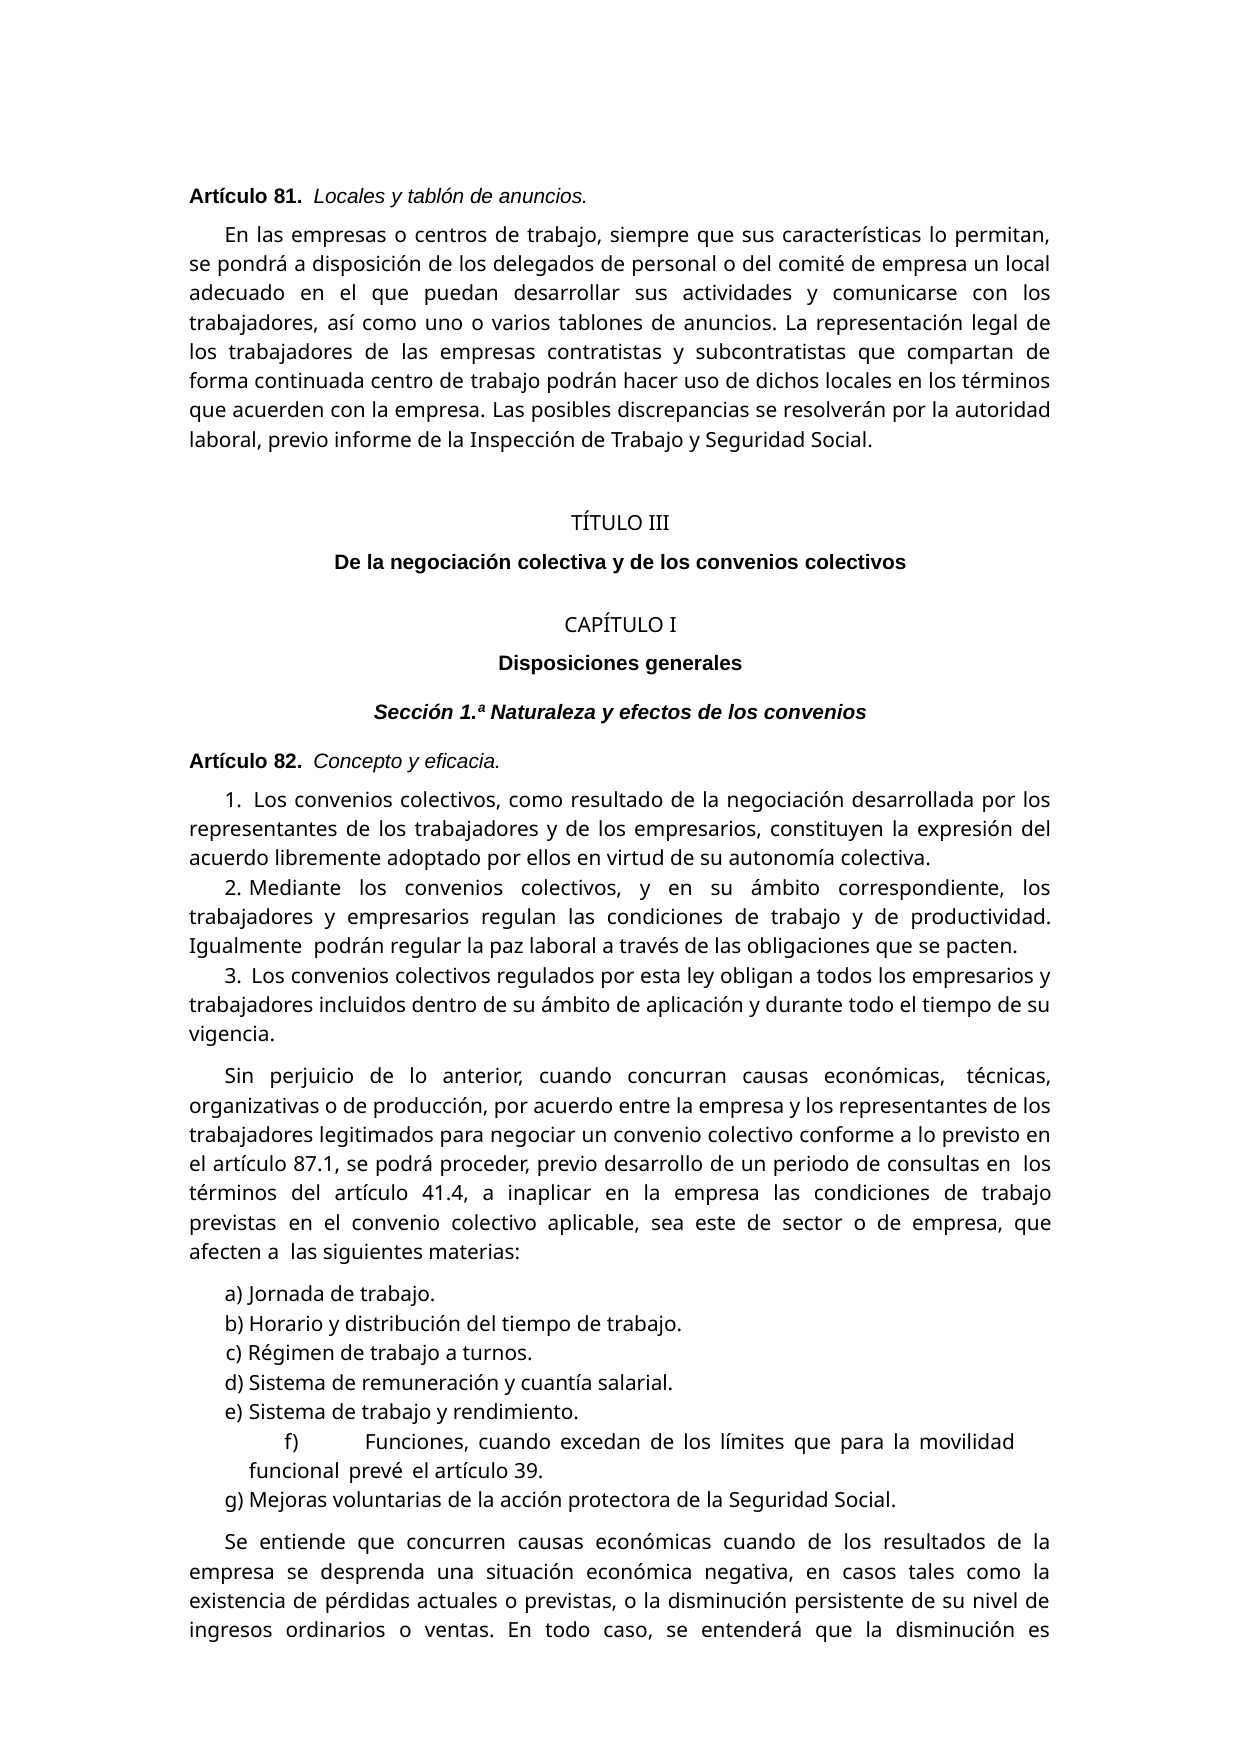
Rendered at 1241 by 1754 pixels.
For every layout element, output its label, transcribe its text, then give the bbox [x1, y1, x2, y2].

list Los convenios colectivos, como resultado de la negociación desarrollada por los representantes de los trabajadores y de los empresarios, constituyen la expresión del acuerdo libremente adoptado por ellos en virtud de su autonomía colectiva. [189, 785, 1051, 872]
text Sin perjuicio de lo anterior, cuando concurran causas económicas, técnicas, organizativas o de producción, por acuerdo entre la empresa y los representantes de los trabajadores legitimados para negociar un convenio colectivo conforme a lo previsto en el artículo 87.1, se podrá proceder, previo desarrollo de un periodo de consultas en los términos del artículo 41.4, a inaplicar en la empresa las condiciones de trabajo previstas en el convenio colectivo aplicable, sea este de sector o de empresa, que afecten a las siguientes materias: [189, 1061, 1051, 1266]
list Sistema de trabajo y rendimiento. [224, 1397, 1184, 1426]
list Sistema de remuneración y cuantía salarial. [224, 1368, 1184, 1396]
text TÍTULO III [365, 508, 876, 537]
subtitle Disposiciones generales [365, 651, 876, 675]
list Régimen de trabajo a turnos. [225, 1338, 1184, 1367]
text En las empresas o centros de trabajo, siempre que sus características lo permitan, se pondrá a disposición de los delegados de personal o del comité de empresa un local adecuado en el que puedan desarrollar sus actividades y comunicarse con los trabajadores, así como uno o varios tablones de anuncios. La representación legal de los trabajadores de las empresas contratistas y subcontratistas que compartan de forma continuada centro de trabajo podrán hacer uso de dichos locales en los términos que acuerden con la empresa. Las posibles discrepancias se resolverán por la autoridad laboral, previo informe de la Inspección de Trabajo y Seguridad Social. [189, 220, 1051, 453]
subtitle Sección 1.ª Naturaleza y efectos de los convenios [365, 700, 876, 724]
list Los convenios colectivos regulados por esta ley obligan a todos los empresarios y trabajadores incluidos dentro de su ámbito de aplicación y durante todo el tiempo de su vigencia. [189, 961, 1051, 1048]
text Artículo 81. Locales y tablón de anuncios. [189, 183, 1184, 207]
list Funciones, cuando excedan de los límites que para la movilidad funcional prevé el artículo 39. [249, 1427, 1051, 1484]
list Horario y distribución del tiempo de trabajo. [224, 1309, 1184, 1337]
list Mediante los convenios colectivos, y en su ámbito correspondiente, los trabajadores y empresarios regulan las condiciones de trabajo y de productividad. Igualmente podrán regular la paz laboral a través de las obligaciones que se pacten. [189, 873, 1051, 960]
text Se entiende que concurren causas económicas cuando de los resultados de la empresa se desprenda una situación económica negativa, en casos tales como la existencia de pérdidas actuales o previstas, o la disminución persistente de su nivel de ingresos ordinarios o ventas. En todo caso, se entenderá que la disminución es [189, 1527, 1051, 1644]
text Artículo 82. Concepto y eficacia. [189, 748, 1184, 772]
text CAPÍTULO I [365, 610, 876, 638]
list Jornada de trabajo. [224, 1279, 1184, 1308]
subtitle De la negociación colectiva y de los convenios colectivos [224, 549, 1016, 573]
list Mejoras voluntarias de la acción protectora de la Seguridad Social. [224, 1486, 1184, 1514]
